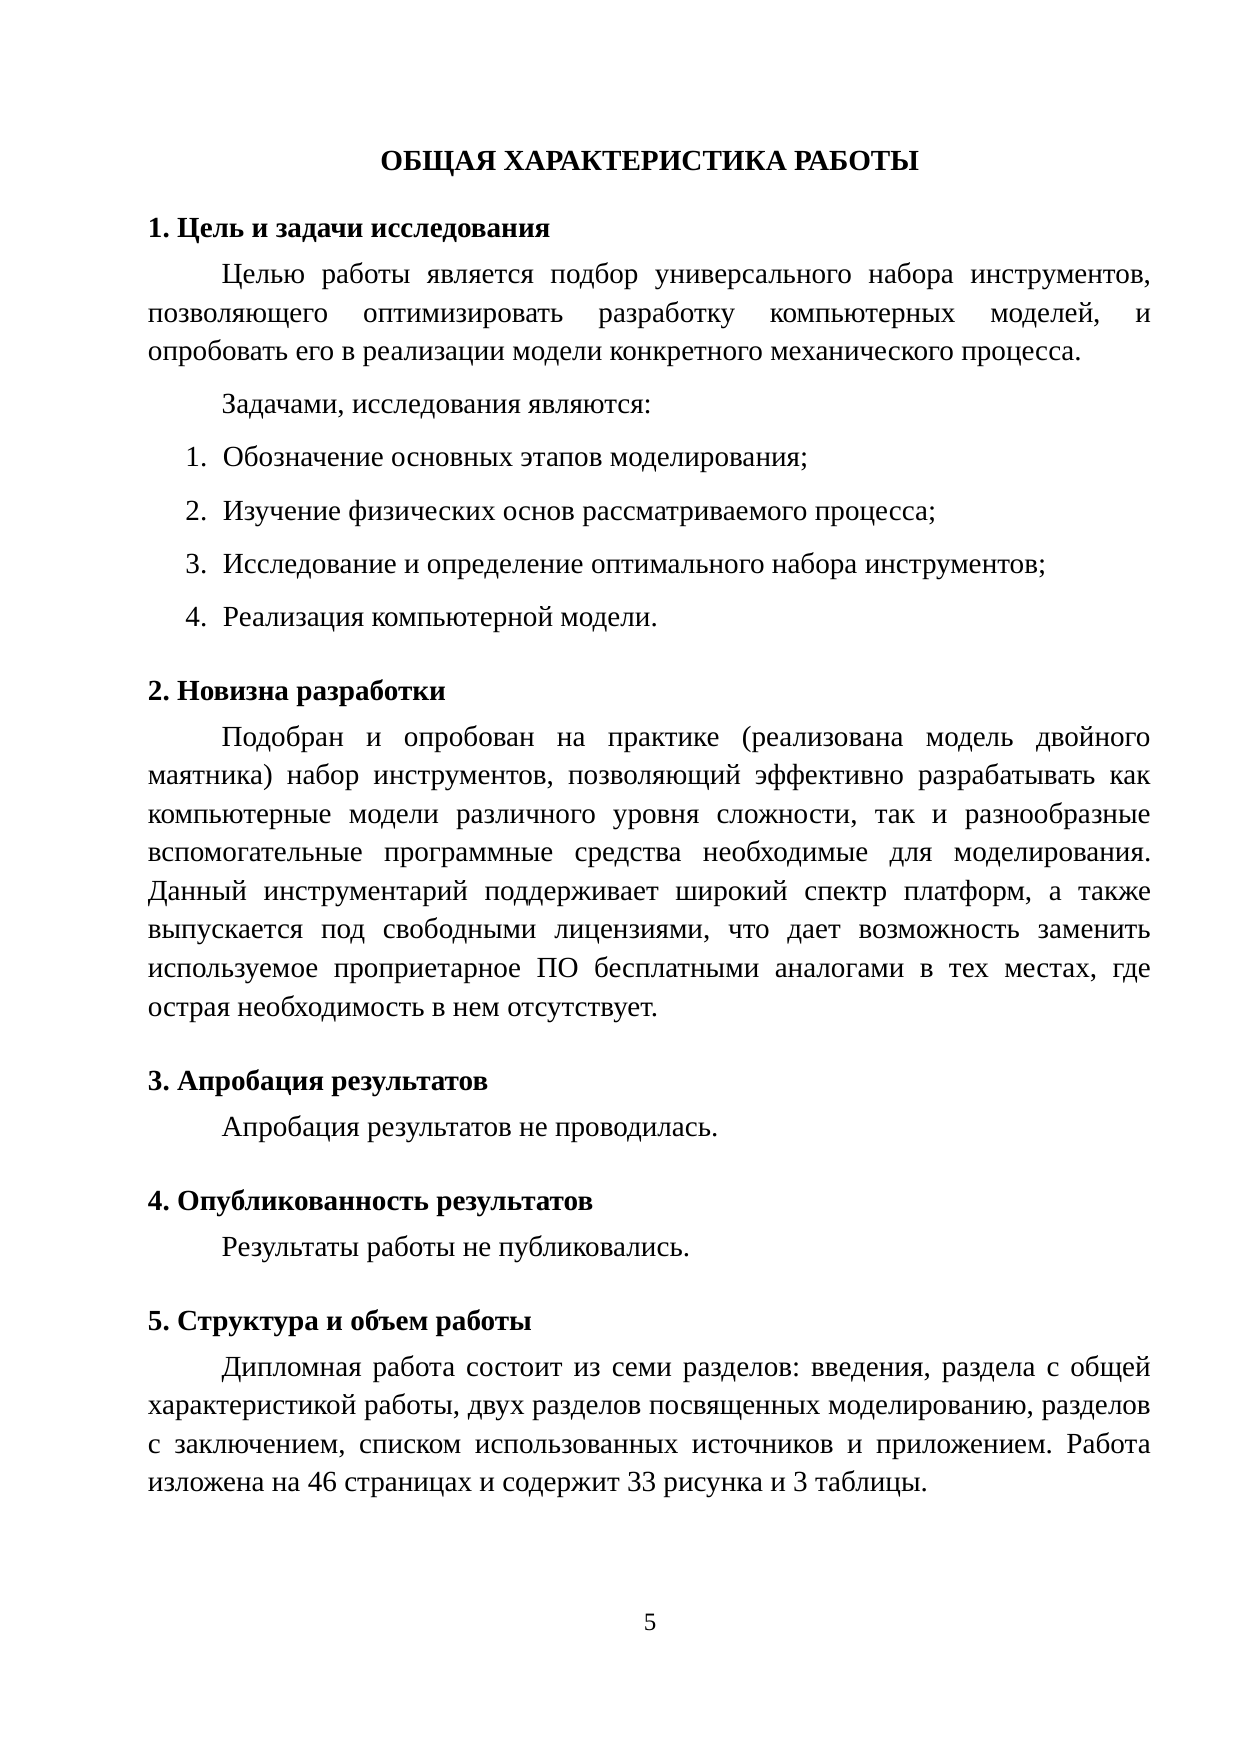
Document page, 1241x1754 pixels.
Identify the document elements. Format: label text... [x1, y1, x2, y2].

subtitle 3. Апробация результатов [148, 1063, 1152, 1096]
text Результаты работы не публиковались. [148, 1229, 1152, 1262]
list Изучение физических основ рассматриваемого процесса; [185, 493, 1152, 526]
text Апробация результатов не проводилась. [148, 1109, 1152, 1142]
subtitle 4. Опубликованность результатов [148, 1183, 1152, 1216]
text Дипломная работа состоит из семи разделов: введения, раздела с общей характеристикой работы, двух разделов посвященных моделированию, разделов с заключением, списком использованных источников и приложением. Работа изложена на 46 страницах и содержит 33 рисунка и 3 таблицы. [148, 1349, 1152, 1498]
text Подобран и опробован на практике (реализована модель двойного маятника) набор инструментов, позволяющий эффективно разрабатывать как компьютерные модели различного уровня сложности, так и разнообразные вспомогательные программные средства необходимые для моделирования. Данный инструментарий поддерживает широкий спектр платформ, а также выпускается под свободными лицензиями, что дает возможность заменить используемое проприетарное ПО бесплатными аналогами в тех местах, где острая необходимость в нем отсутствует. [148, 719, 1152, 1022]
text Задачами, исследования являются: [148, 386, 1152, 420]
text Целью работы является подбор универсального набора инструментов, позволяющего оптимизировать разработку компьютерных моделей, и опробовать его в реализации модели конкретного механического процесса. [148, 256, 1152, 367]
list Обозначение основных этапов моделирования; [185, 439, 1152, 473]
list Исследование и определение оптимального набора инструментов; [185, 546, 1152, 579]
list Реализация компьютерной модели. [185, 599, 1152, 632]
subtitle 1. Цель и задачи исследования [148, 210, 1152, 244]
subtitle ОБЩАЯ ХАРАКТЕРИСТИКА РАБОТЫ [148, 143, 1152, 177]
subtitle 2. Новизна разработки [148, 673, 1152, 706]
subtitle 5. Структура и объем работы [148, 1303, 1152, 1336]
